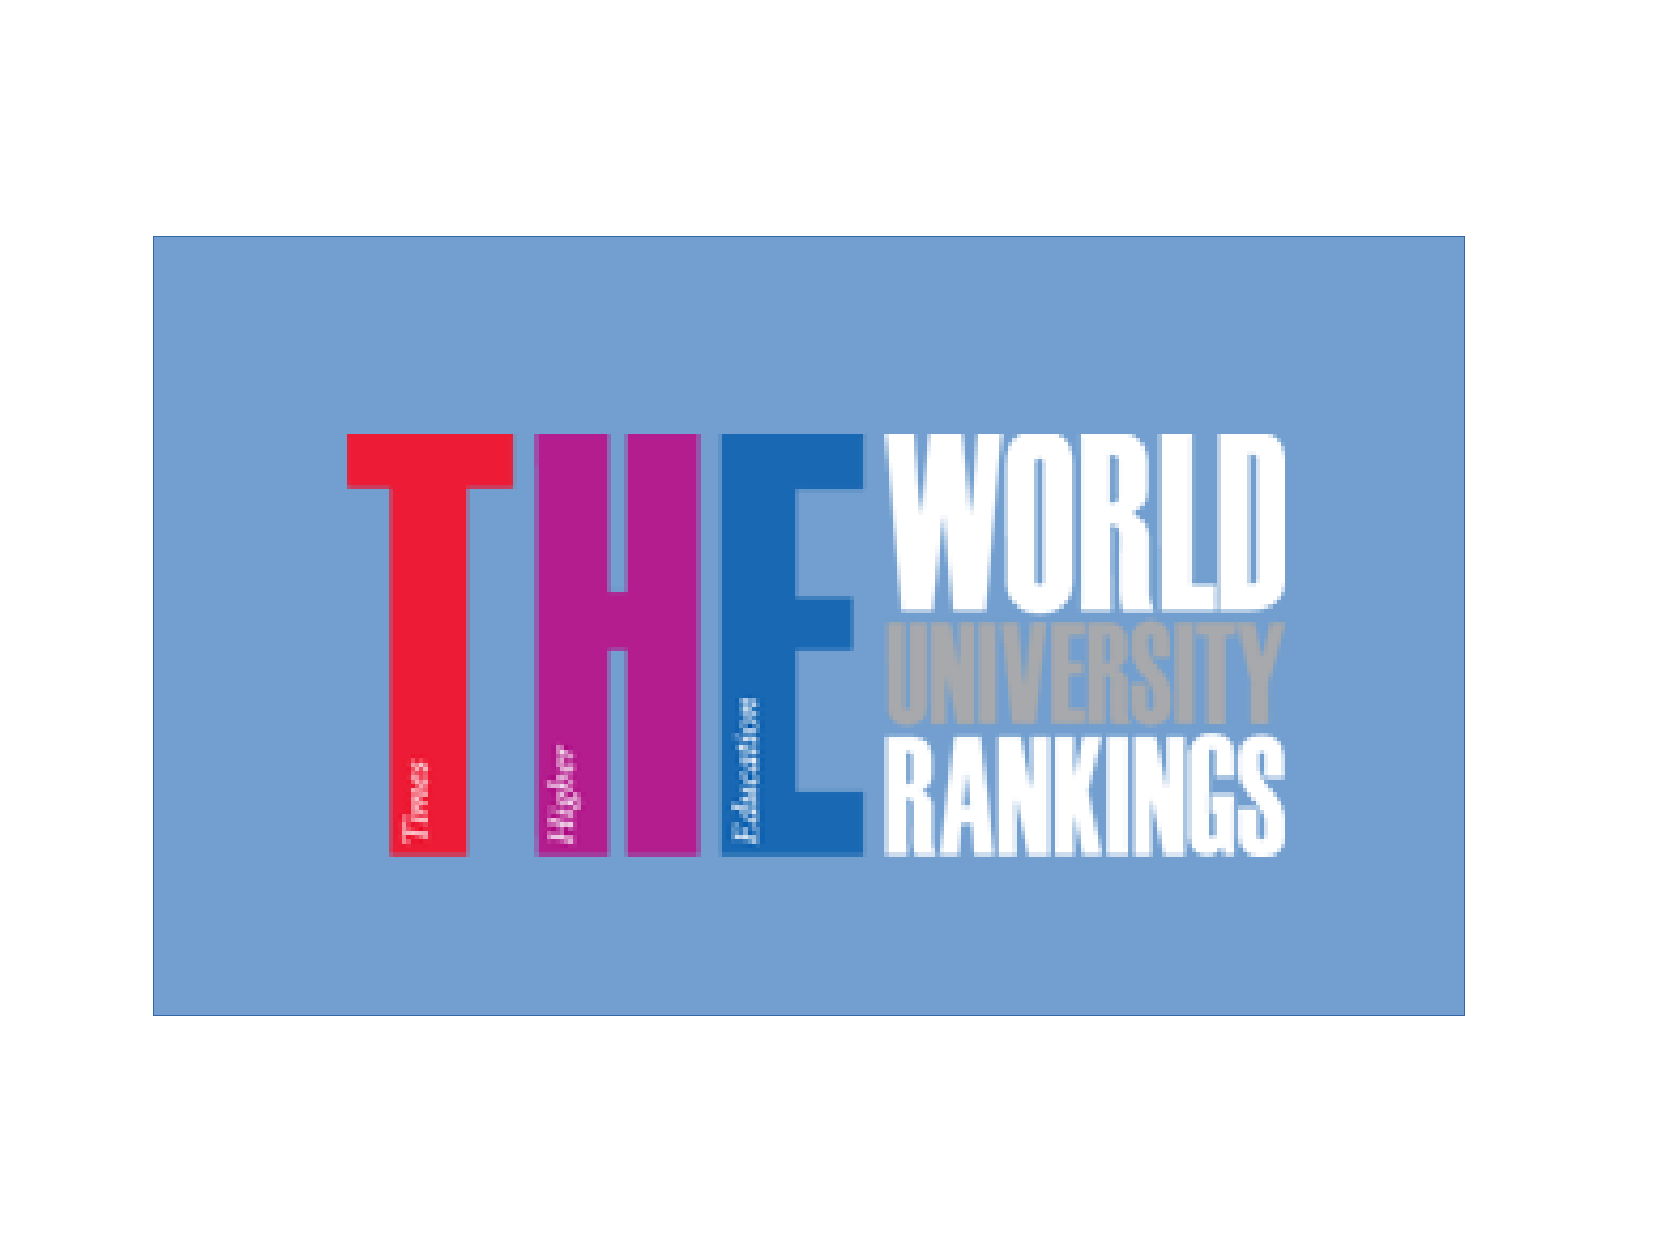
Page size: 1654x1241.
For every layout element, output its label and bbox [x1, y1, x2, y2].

picture [347, 434, 1303, 857]
text_box [153, 236, 1465, 1016]
